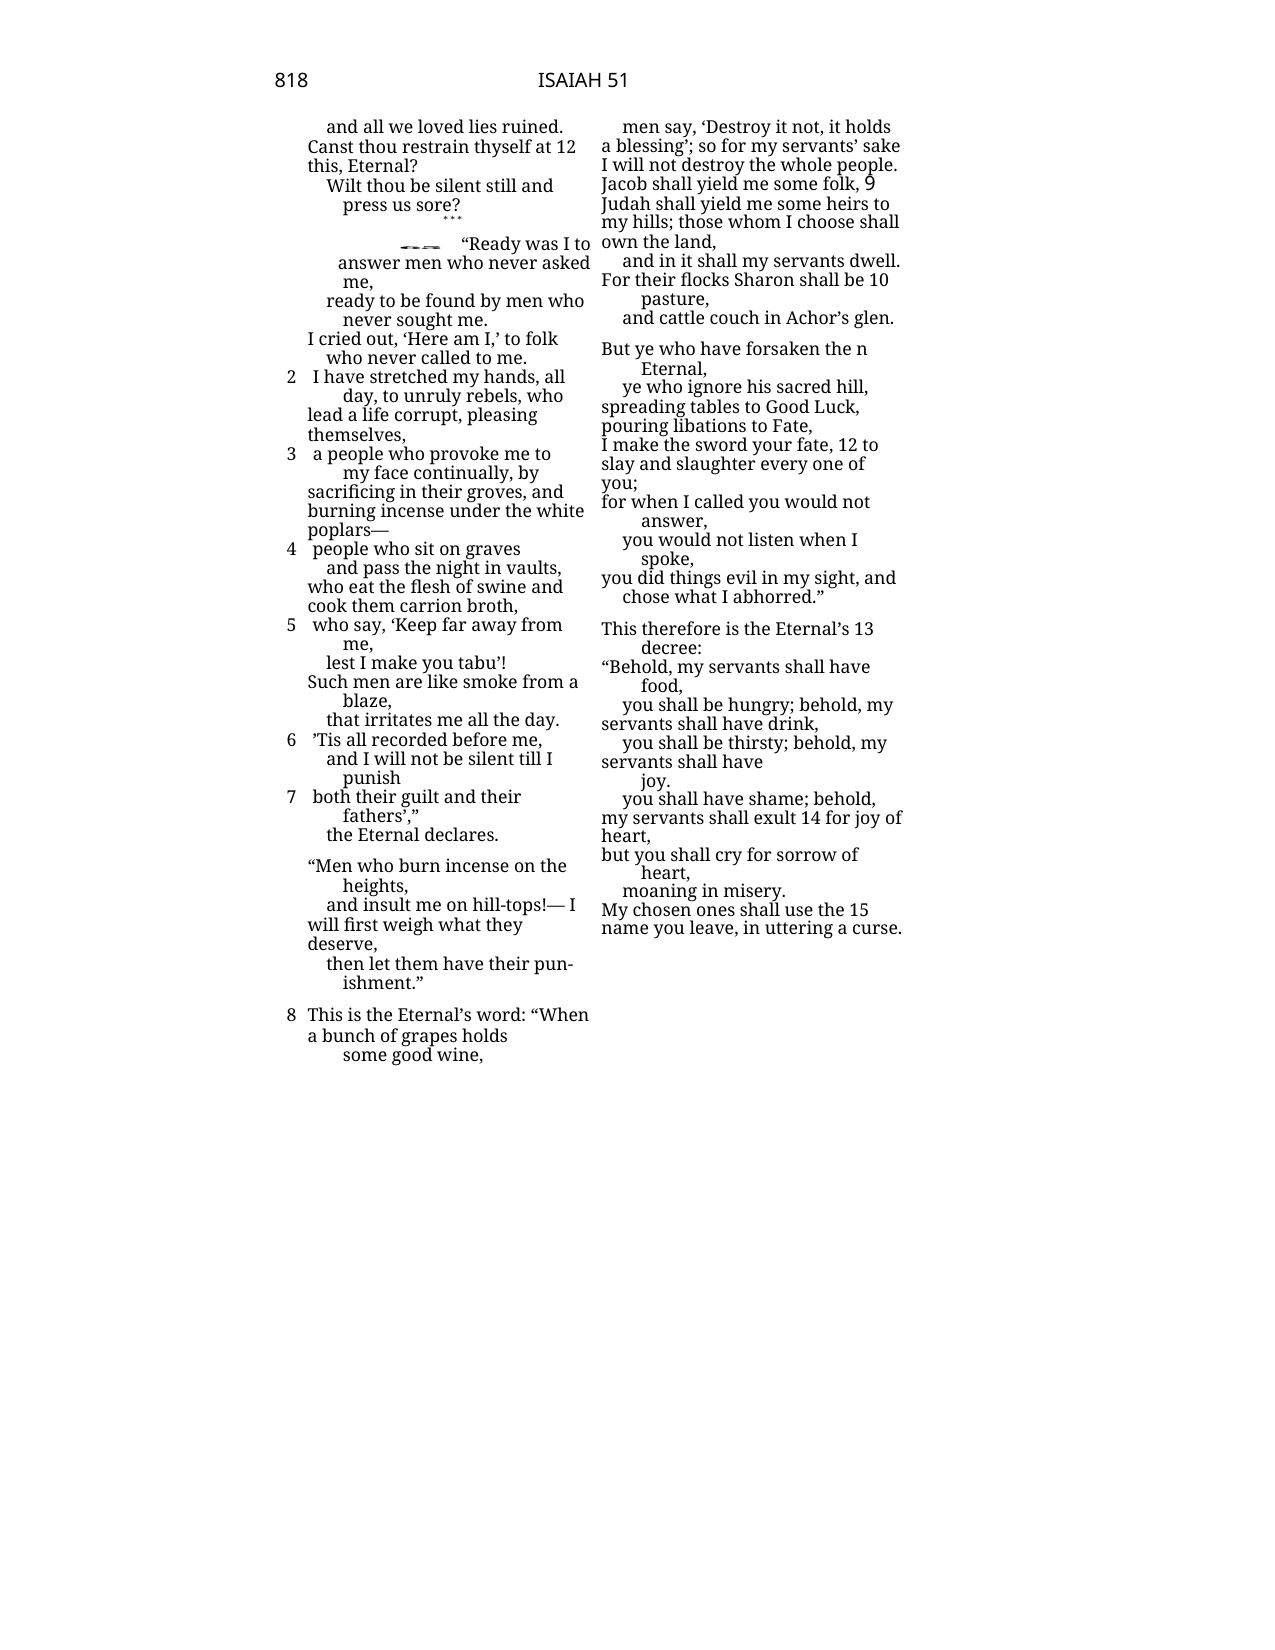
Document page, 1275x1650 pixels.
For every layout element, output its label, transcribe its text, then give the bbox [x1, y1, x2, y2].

text for when I called you would not answer, [601, 493, 905, 531]
text that irritates me all the day. [326, 712, 591, 731]
text “Ready was I to answer men who never asked [286, 235, 591, 273]
text “Behold, my servants shall have food, [601, 658, 905, 696]
text and all we loved lies ruined. Canst thou restrain thyself at 12 this, Eternal? [307, 118, 591, 177]
list a people who provoke me to [286, 445, 591, 464]
text For their flocks Sharon shall be 10 pasture, [601, 271, 905, 309]
text This therefore is the Eternal’s 13 decree: [601, 620, 905, 658]
list people who sit on graves [286, 540, 591, 559]
text you did things evil in my sight, and chose what I abhorred.” [601, 569, 905, 607]
text some good wine, [307, 1047, 591, 1065]
text moaning in misery. [601, 883, 905, 902]
text you shall have shame; behold, my servants shall exult 14 for joy of heart, [601, 791, 905, 846]
text ready to be found by men who never sought me. [326, 292, 591, 330]
text fathers’,” [307, 807, 591, 826]
text Such men are like smoke from a blaze, [307, 673, 591, 712]
text but you shall cry for sorrow of heart, [601, 846, 905, 883]
text men say, ‘Destroy it not, it holds a blessing’; so for my servants’ sake I will not destroy the whole people. [601, 118, 905, 176]
list who say, ‘Keep far away from [286, 616, 591, 635]
text the Eternal declares. [326, 826, 591, 845]
list ’Tis all recorded before me, [286, 731, 591, 750]
text lest I make you tabu’! [326, 654, 591, 673]
list This is the Eternal’s word: “When a bunch of grapes holds [286, 1005, 591, 1047]
text you would not listen when I spoke, [622, 531, 905, 569]
text you shall be hungry; behold, my servants shall have drink, [601, 696, 905, 734]
text I cried out, ‘Here am I,’ to folk who never called to me. [307, 330, 591, 368]
text me, [307, 635, 591, 654]
list I have stretched my hands, all [286, 368, 591, 388]
text “Men who burn incense on the heights, [307, 857, 591, 896]
text ye who ignore his sacred hill, spreading tables to Good Luck, pouring libations to Fate, [601, 379, 905, 436]
text me, [307, 273, 591, 292]
text day, to unruly rebels, who lead a life corrupt, pleas­ing themselves, [307, 388, 591, 445]
list both their guilt and their [286, 788, 591, 807]
text But ye who have forsaken the n Eternal, [601, 341, 905, 379]
text and in it shall my servants dwell. [622, 252, 905, 271]
text press us sore? [307, 196, 591, 216]
text * * * [286, 216, 591, 225]
text joy. [641, 772, 905, 791]
text and pass the night in vaults, who eat the flesh of swine and cook them carrion broth, [307, 559, 591, 616]
text Jacob shall yield me some folk, 9 Judah shall yield me some heirs to my hills; those whom I choose shall own the land, [601, 176, 905, 252]
text then let them have their pun­ishment.” [326, 954, 591, 993]
text and cattle couch in Achor’s glen. [622, 309, 905, 328]
text you shall be thirsty; behold, my servants shall have [601, 734, 905, 772]
text my face continually, by sacrificing in their groves, and burning incense under the white poplars— [307, 464, 591, 540]
text I make the sword your fate, 12 to slay and slaughter every one of you; [601, 436, 905, 493]
text and I will not be silent till I punish [326, 750, 591, 788]
text My chosen ones shall use the 15 name you leave, in uttering a curse. [601, 902, 905, 938]
text and insult me on hill-tops!— I will first weigh what they deserve, [307, 896, 591, 954]
text Wilt thou be silent still and [326, 177, 591, 196]
